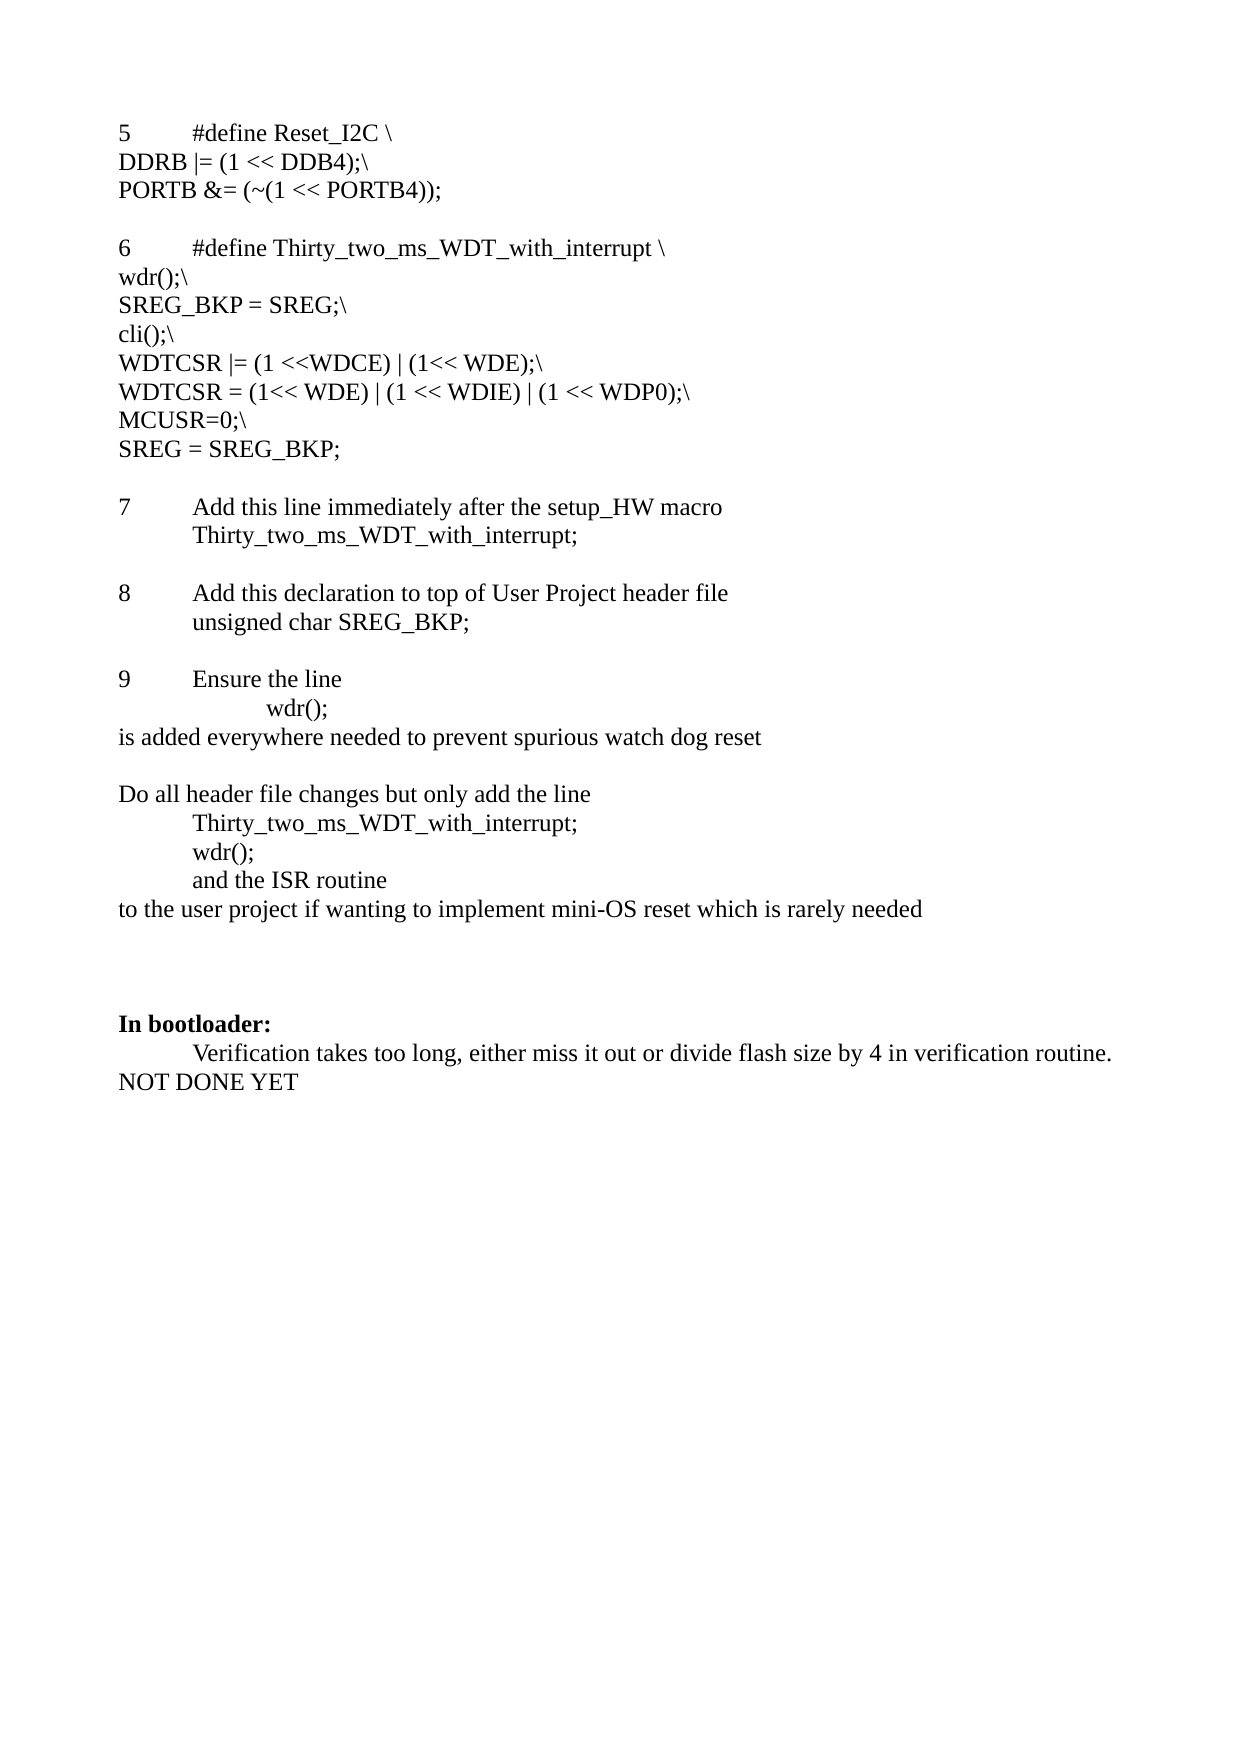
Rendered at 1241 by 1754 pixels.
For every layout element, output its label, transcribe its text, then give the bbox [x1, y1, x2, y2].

text MCUSR=0;\ [118, 406, 1122, 434]
text cli();\ [118, 319, 1122, 348]
text NOT DONE YET [118, 1067, 1122, 1096]
text unsigned char SREG_BKP; [118, 607, 1122, 636]
text 8 Add this declaration to top of User Project header file [118, 578, 1122, 607]
text In bootloader: [118, 1009, 1122, 1038]
text wdr(); [118, 837, 1122, 866]
text SREG = SREG_BKP; [118, 434, 1122, 463]
text wdr();\ [118, 262, 1122, 291]
text 5 #define Reset_I2C \ [118, 118, 1122, 147]
text WDTCSR = (1<< WDE) | (1 << WDIE) | (1 << WDP0);\ [118, 377, 1122, 406]
text Do all header file changes but only add the line [118, 779, 1122, 808]
text 9 Ensure the line [118, 664, 1122, 693]
text 7 Add this line immediately after the setup_HW macro [118, 492, 1122, 521]
text Thirty_two_ms_WDT_with_interrupt; [118, 808, 1122, 837]
text DDRB |= (1 << DDB4);\ [118, 147, 1122, 176]
text and the ISR routine [118, 866, 1122, 894]
text Verification takes too long, either miss it out or divide flash size by 4 in verification routine. [118, 1038, 1122, 1067]
text to the user project if wanting to implement mini-OS reset which is rarely needed [118, 894, 1122, 923]
text Thirty_two_ms_WDT_with_interrupt; [118, 521, 1122, 549]
text 6 #define Thirty_two_ms_WDT_with_interrupt \ [118, 233, 1122, 262]
text is added everywhere needed to prevent spurious watch dog reset [118, 722, 1122, 751]
text PORTB &= (~(1 << PORTB4)); [118, 176, 1122, 204]
text WDTCSR |= (1 <<WDCE) | (1<< WDE);\ [118, 348, 1122, 377]
text SREG_BKP = SREG;\ [118, 291, 1122, 319]
text wdr(); [118, 693, 1122, 722]
